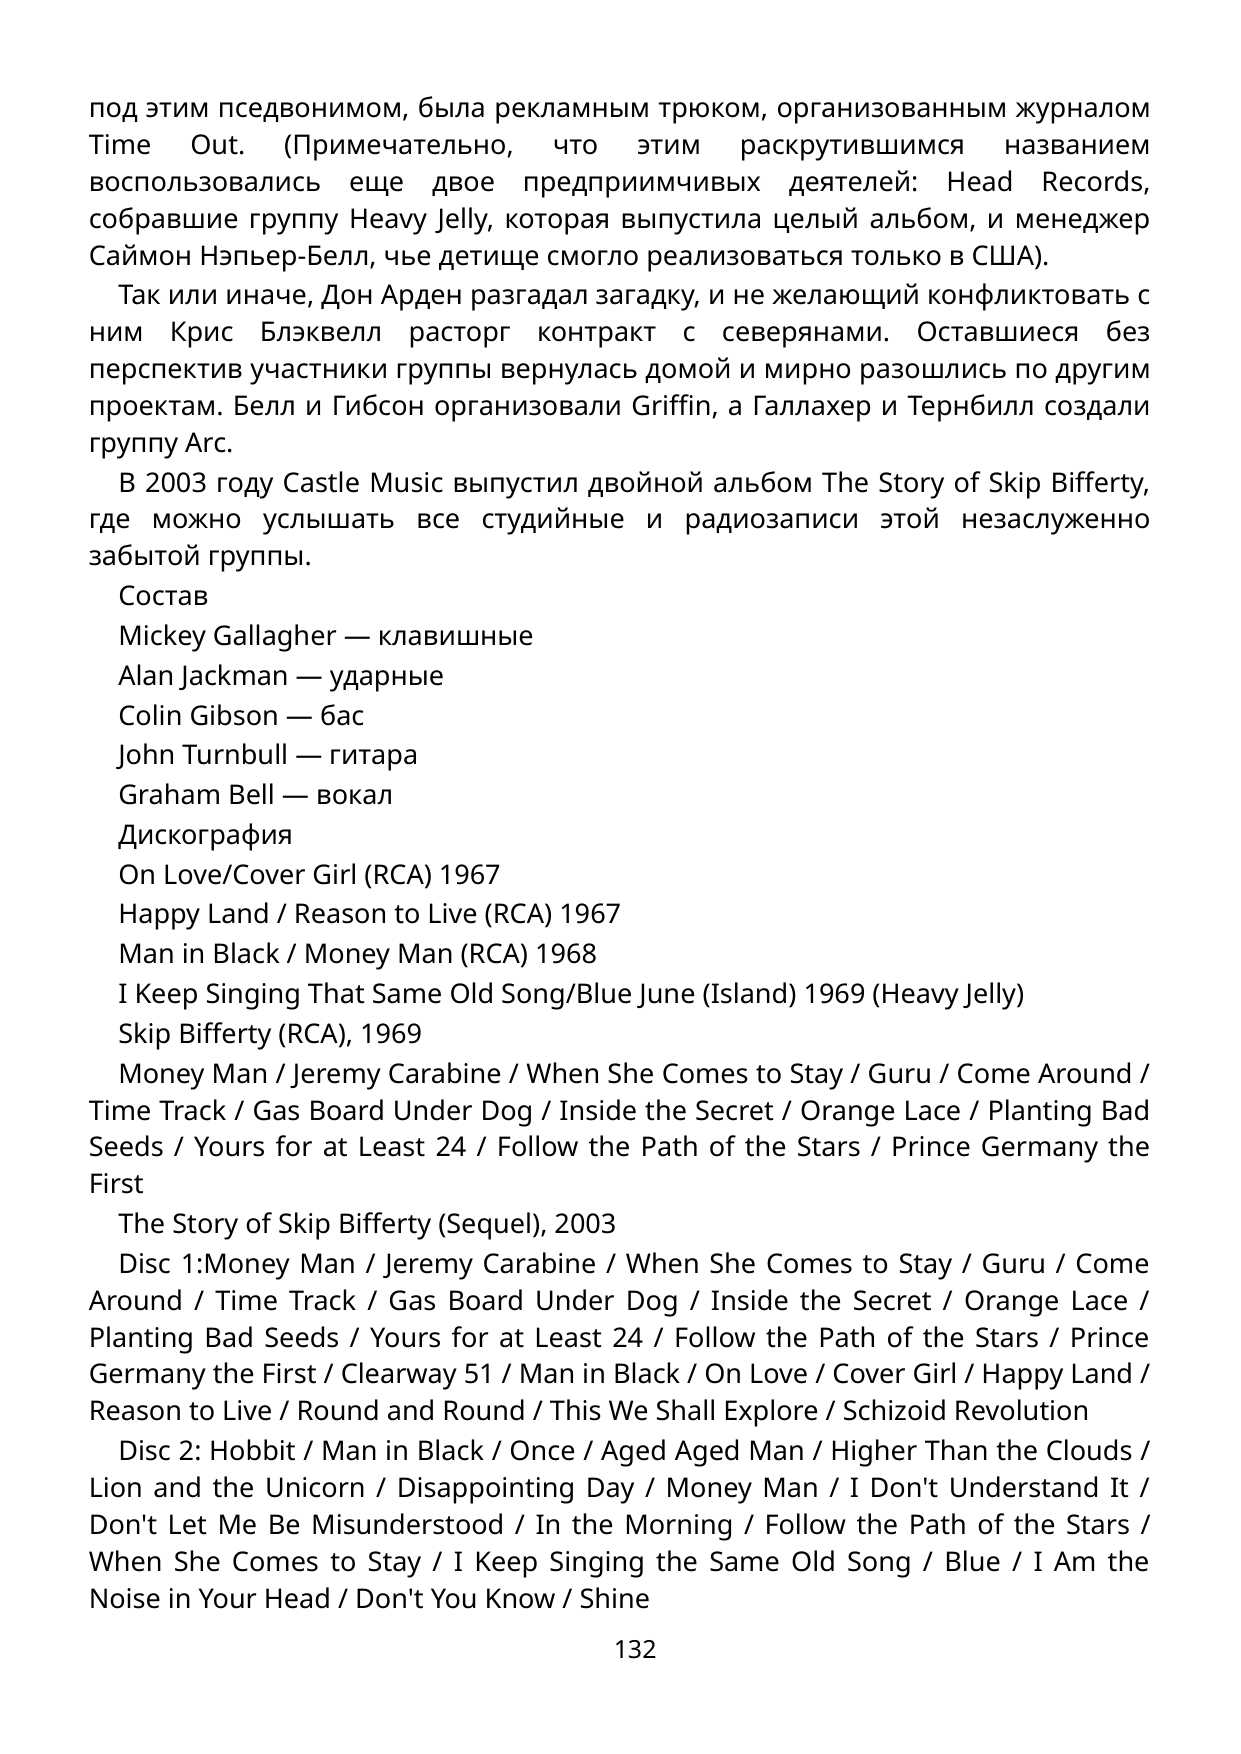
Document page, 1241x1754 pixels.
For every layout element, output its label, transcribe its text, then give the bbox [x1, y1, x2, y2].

text В 2003 году Castle Music выпустил двойной альбом The Story of Skip Bifferty, где можно услышать все студийные и радиозаписи этой незаслуженно забытой группы. [88, 463, 1152, 574]
text Дискография [88, 815, 1152, 852]
text Skip Bifferty (RCA), 1969 [88, 1014, 1152, 1051]
text Colin Gibson — бас [88, 696, 1152, 733]
text Disc 1:Money Man / Jeremy Carabine / When She Comes to Stay / Guru / Come Around / Time Track / Gas Board Under Dog / Inside the Secret / Orange Lace / Planting Bad Seeds / Yours for at Least 24 / Follow the Path of the Stars / Prince Germany the First / Clearway 51 / Man in Black / On Love / Cover Girl / Happy Land / Reason to Live / Round and Round / This We Shall Explore / Schizoid Revolution [88, 1244, 1152, 1429]
text Mickey Gallagher — клавишные [88, 616, 1152, 653]
text Состав [88, 577, 1152, 613]
text Money Man / Jeremy Carabine / When She Comes to Stay / Guru / Come Around / Time Track / Gas Board Under Dog / Inside the Secret / Orange Lace / Planting Bad Seeds / Yours for at Least 24 / Follow the Path of the Stars / Prince Germany the First [88, 1054, 1152, 1202]
text Happy Land / Reason to Live (RCA) 1967 [88, 895, 1152, 932]
text The Story of Skip Bifferty (Sequel), 2003 [88, 1204, 1152, 1241]
text Disc 2: Hobbit / Man in Black / Once / Aged Aged Man / Higher Than the Clouds / Lion and the Unicorn / Disappointing Day / Money Man / I Don't Understand It / Don't Let Me Be Misunderstood / In the Morning / Follow the Path of the Stars / When She Comes to Stay / I Keep Singing the Same Old Song / Blue / I Am the Noise in Your Head / Don't You Know / Shine [88, 1432, 1152, 1616]
text On Love/Cover Girl (RCA) 1967 [88, 855, 1152, 892]
text Man in Black / Money Man (RCA) 1968 [88, 935, 1152, 972]
text Так или иначе, Дон Арден разгадал загадку, и не желающий конфликтовать с ним Крис Блэквелл расторг контракт с северянами. Оставшиеся без перспектив участники группы вернулась домой и мирно разошлись по другим проектам. Белл и Гибсон организовали Griffin, а Галлахер и Тернбилл создали группу Arc. [88, 276, 1152, 460]
text John Turnbull — гитара [88, 736, 1152, 773]
text I Keep Singing That Same Old Song/Blue June (Island) 1969 (Heavy Jelly) [88, 974, 1152, 1011]
text Graham Bell — вокал [88, 776, 1152, 812]
text под этим пседвонимом, была рекламным трюком, организованным журналом Time Out. (Примечательно, что этим раскрутившимся названием воспользовались еще двое предприимчивых деятелей: Head Records, собравшие группу Heavy Jelly, которая выпустила целый альбом, и менеджер Саймон Нэпьер-Белл, чье детище смогло реализоваться только в США). [88, 88, 1152, 273]
text Alan Jackman — ударные [88, 656, 1152, 693]
